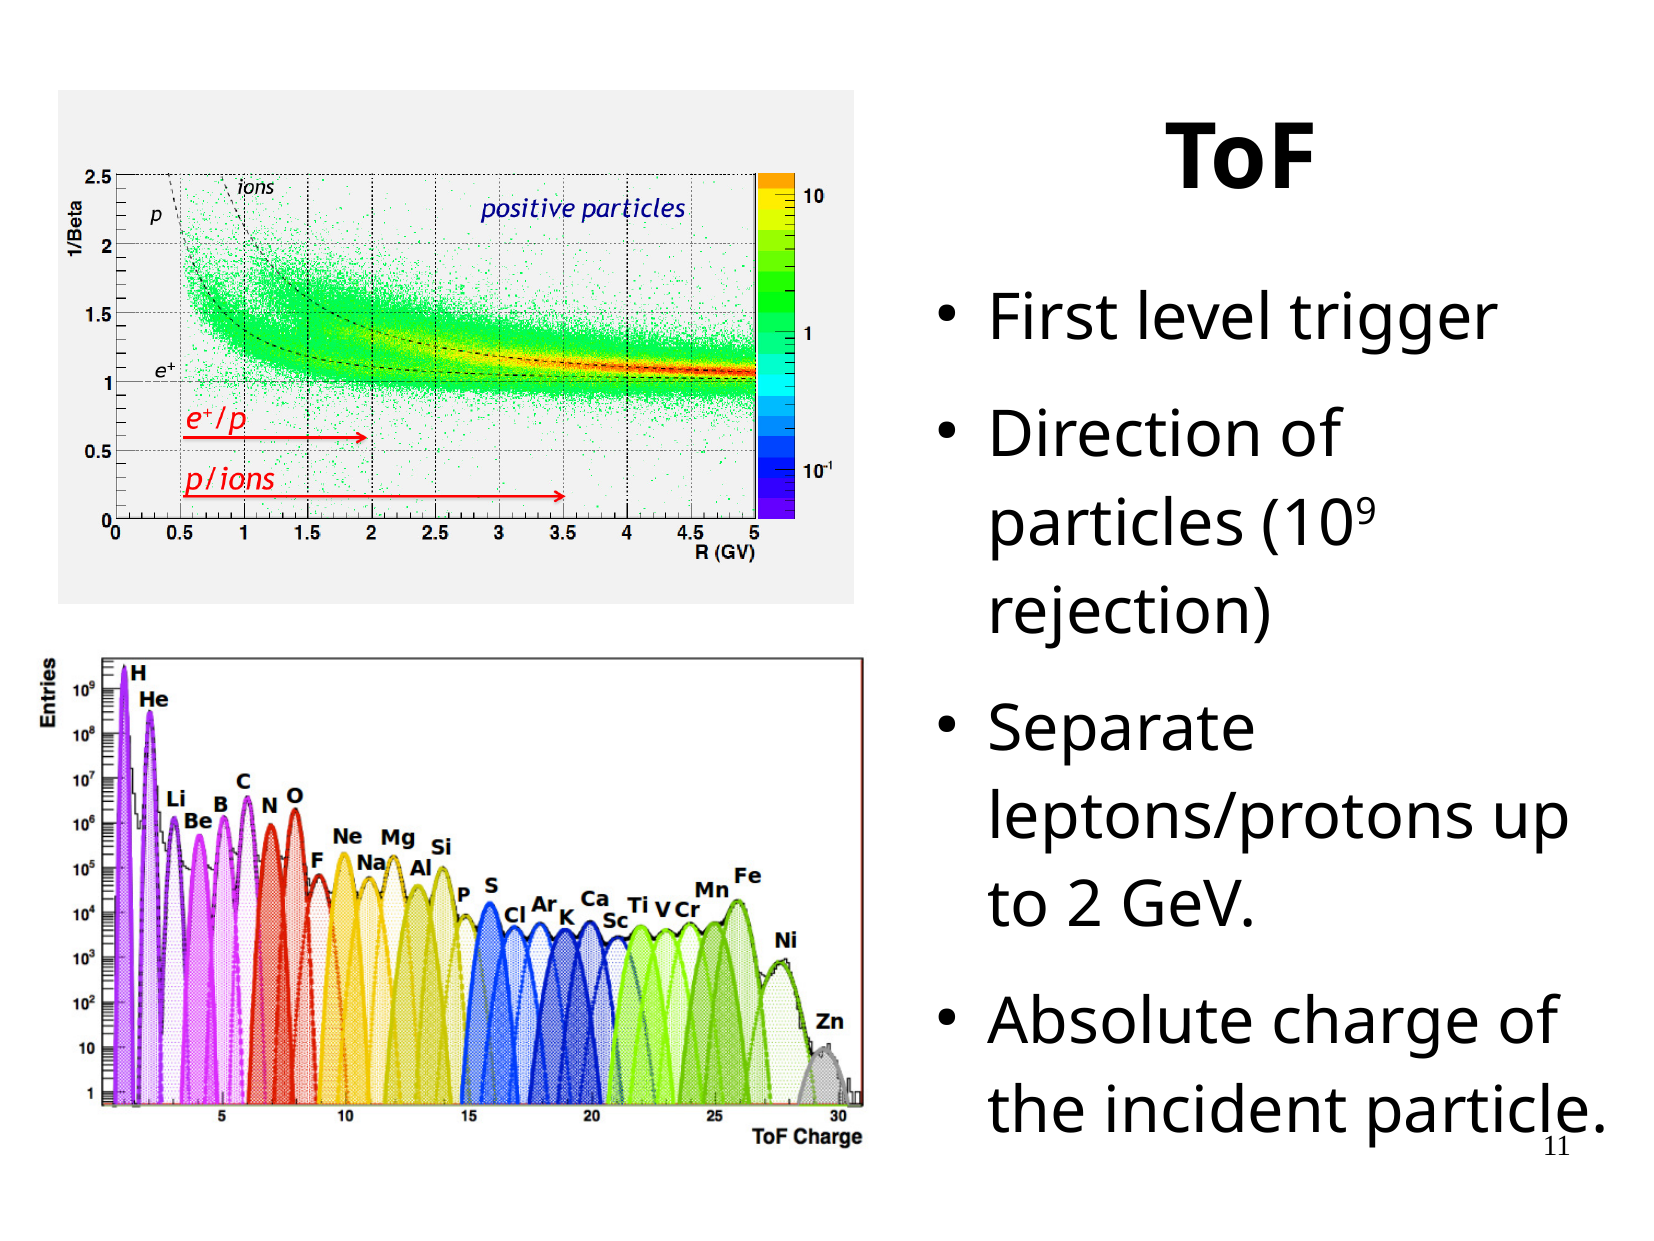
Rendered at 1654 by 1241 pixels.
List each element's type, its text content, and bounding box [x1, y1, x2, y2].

list First level trigger Direction of particles (109 rejection) Separate leptons/protons up to 2 GeV. Absolute charge of the incident particle. [918, 270, 1615, 1215]
picture [28, 641, 879, 1157]
picture [58, 90, 854, 604]
title ToF [496, 49, 1654, 257]
